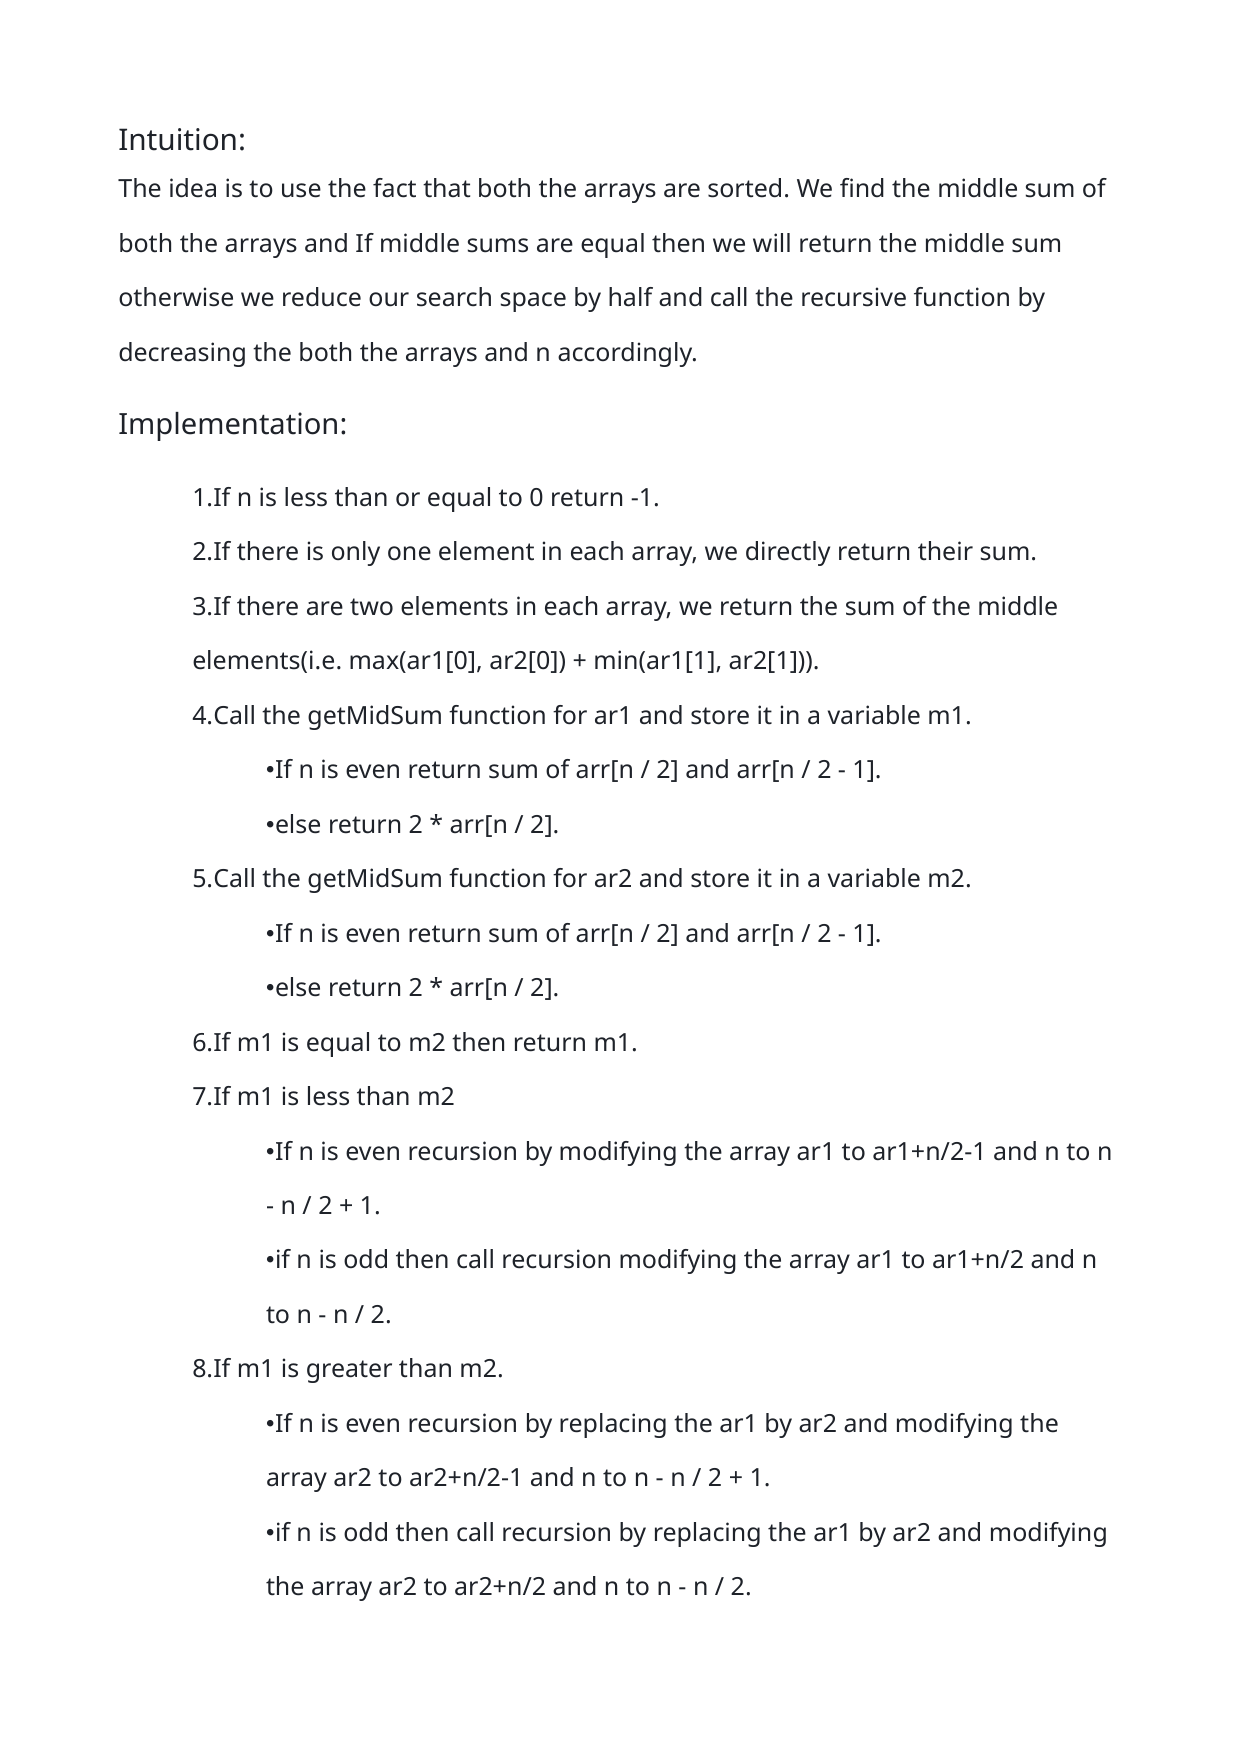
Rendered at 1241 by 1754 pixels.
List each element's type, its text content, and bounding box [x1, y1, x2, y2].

list Call the getMidSum function for ar2 and store it in a variable m2. [118, 861, 1122, 895]
subtitle Implementation: [118, 403, 1122, 443]
list Call the getMidSum function for ar1 and store it in a variable m1. [118, 697, 1122, 731]
list If there are two elements in each array, we return the sum of the middle elements(i.e. max(ar1[0], ar2[0]) + min(ar1[1], ar2[1])). [118, 588, 1122, 677]
list If m1 is greater than m2. [118, 1351, 1122, 1385]
text The idea is to use the fact that both the arrays are sorted. We find the middle sum of both the arrays and If middle sums are equal then we will return the middle sum otherwise we reduce our search space by half and call the recursive function by decreasing the both the arrays and n accordingly. [118, 171, 1122, 368]
list else return 2 * arr[n / 2]. [118, 970, 1122, 1004]
list If n is even return sum of arr[n / 2] and arr[n / 2 - 1]. [118, 915, 1122, 949]
list if n is odd then call recursion by replacing the ar1 by ar2 and modifying the array ar2 to ar2+n/2 and n to n - n / 2. [118, 1514, 1122, 1603]
list else return 2 * arr[n / 2]. [118, 806, 1122, 840]
list If n is even return sum of arr[n / 2] and arr[n / 2 - 1]. [118, 752, 1122, 786]
subtitle Intuition: [118, 118, 1122, 158]
list If n is even recursion by replacing the ar1 by ar2 and modifying the array ar2 to ar2+n/2-1 and n to n - n / 2 + 1. [118, 1406, 1122, 1494]
list if n is odd then call recursion modifying the array ar1 to ar1+n/2 and n to n - n / 2. [118, 1242, 1122, 1331]
list If n is less than or equal to 0 return -1. [118, 479, 1122, 513]
list If n is even recursion by modifying the array ar1 to ar1+n/2-1 and n to n - n / 2 + 1. [118, 1133, 1122, 1222]
list If m1 is equal to m2 then return m1. [118, 1024, 1122, 1058]
list If m1 is less than m2 [118, 1079, 1122, 1113]
list If there is only one element in each array, we directly return their sum. [118, 534, 1122, 568]
